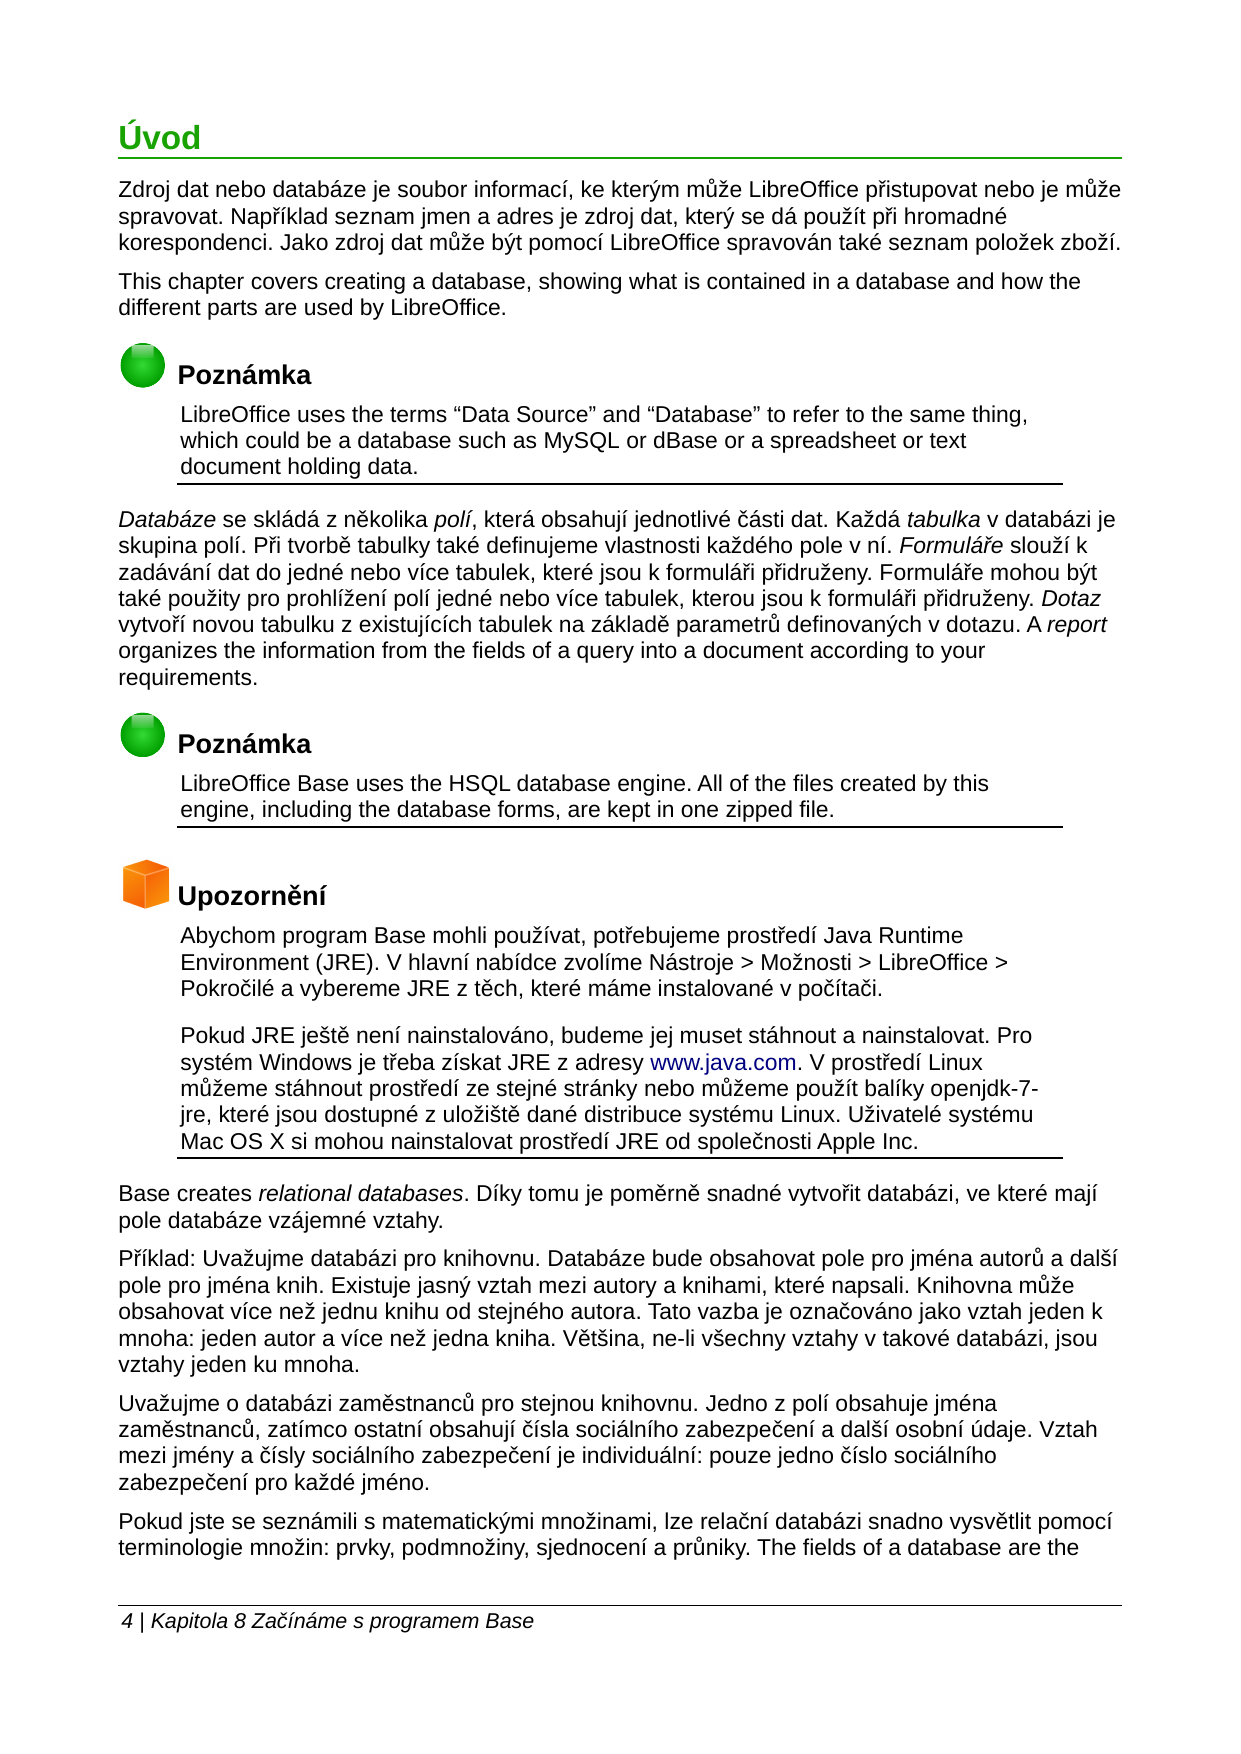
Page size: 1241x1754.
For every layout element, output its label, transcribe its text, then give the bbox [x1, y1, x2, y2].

text This chapter covers creating a database, showing what is contained in a database and how the different parts are used by LibreOffice. [118, 268, 1122, 321]
subtitle Úvod [118, 118, 1122, 157]
picture [119, 857, 173, 911]
text LibreOffice uses the terms “Data Source” and “Database” to refer to the same thing, which could be a database such as MySQL or dBase or a spreadsheet or text document holding data. [177, 397, 1063, 483]
text LibreOffice Base uses the HSQL database engine. All of the files created by this engine, including the database forms, are kept in one zipped file. [177, 767, 1063, 826]
text Příklad: Uvažujme databázi pro knihovnu. Databáze bude obsahovat pole pro jména autorů a další pole pro jména knih. Existuje jasný vztah mezi autory a knihami, které napsali. Knihovna může obsahovat více než jednu knihu od stejného autora. Tato vazba je označováno jako vztah jeden k mnoha: jeden autor a více než jedna kniha. Většina, ne-li všechny vztahy v takové databázi, jsou vztahy jeden ku mnoha. [118, 1245, 1122, 1377]
subtitle Upozornění [118, 856, 1122, 912]
text Pokud jste se seznámili s matematickými množinami, lze relační databázi snadno vysvětlit pomocí terminologie množin: prvky, podmnožiny, sjednocení a průniky. The fields of a database are the [118, 1508, 1122, 1560]
text Databáze se skládá z několika polí, která obsahují jednotlivé části dat. Každá tabulka v databázi je skupina polí. Při tvorbě tabulky také definujeme vlastnosti každého pole v ní. Formuláře slouží k zadávání dat do jedné nebo více tabulek, které jsou k formuláři přidruženy. Formuláře mohou být také použity pro prohlížení polí jedné nebo více tabulek, kterou jsou k formuláři přidruženy. Dotaz vytvoří novou tabulku z existujících tabulek na základě parametrů definovaných v dotazu. A report organizes the information from the fields of a query into a document according to your requirements. [118, 506, 1122, 690]
subtitle Poznámka [118, 341, 1122, 390]
text Zdroj dat nebo databáze je soubor informací, ke kterým může LibreOffice přistupovat nebo je může spravovat. Například seznam jmen a adres je zdroj dat, který se dá použít při hromadné korespondenci. Jako zdroj dat může být pomocí LibreOffice spravován také seznam položek zboží. [118, 176, 1122, 255]
text Base creates relational databases. Díky tomu je poměrně snadné vytvořit databázi, ve které mají pole databáze vzájemné vztahy. [118, 1180, 1122, 1233]
text Abychom program Base mohli používat, potřebujeme prostředí Java Runtime Environment (JRE). V hlavní nabídce zvolíme Nástroje > Možnosti > LibreOffice > Pokročilé a vybereme JRE z těch, které máme instalované v počítači. [177, 919, 1063, 1001]
text Pokud JRE ještě není nainstalováno, budeme jej muset stáhnout a nainstalovat. Pro systém Windows je třeba získat JRE z adresy www.java.com. V prostředí Linux můžeme stáhnout prostředí ze stejné stránky nebo můžeme použít balíky openjdk-7-jre, které jsou dostupné z uložiště dané distribuce systému Linux. Uživatelé systému Mac OS X si mohou nainstalovat prostředí JRE od společnosti Apple Inc. [177, 1019, 1063, 1157]
text Uvažujme o databázi zaměstnanců pro stejnou knihovnu. Jedno z polí obsahuje jména zaměstnanců, zatímco ostatní obsahují čísla sociálního zabezpečení a další osobní údaje. Vztah mezi jmény a čísly sociálního zabezpečení je individuální: pouze jedno číslo sociálního zabezpečení pro každé jméno. [118, 1390, 1122, 1495]
subtitle Poznámka [118, 710, 1122, 759]
